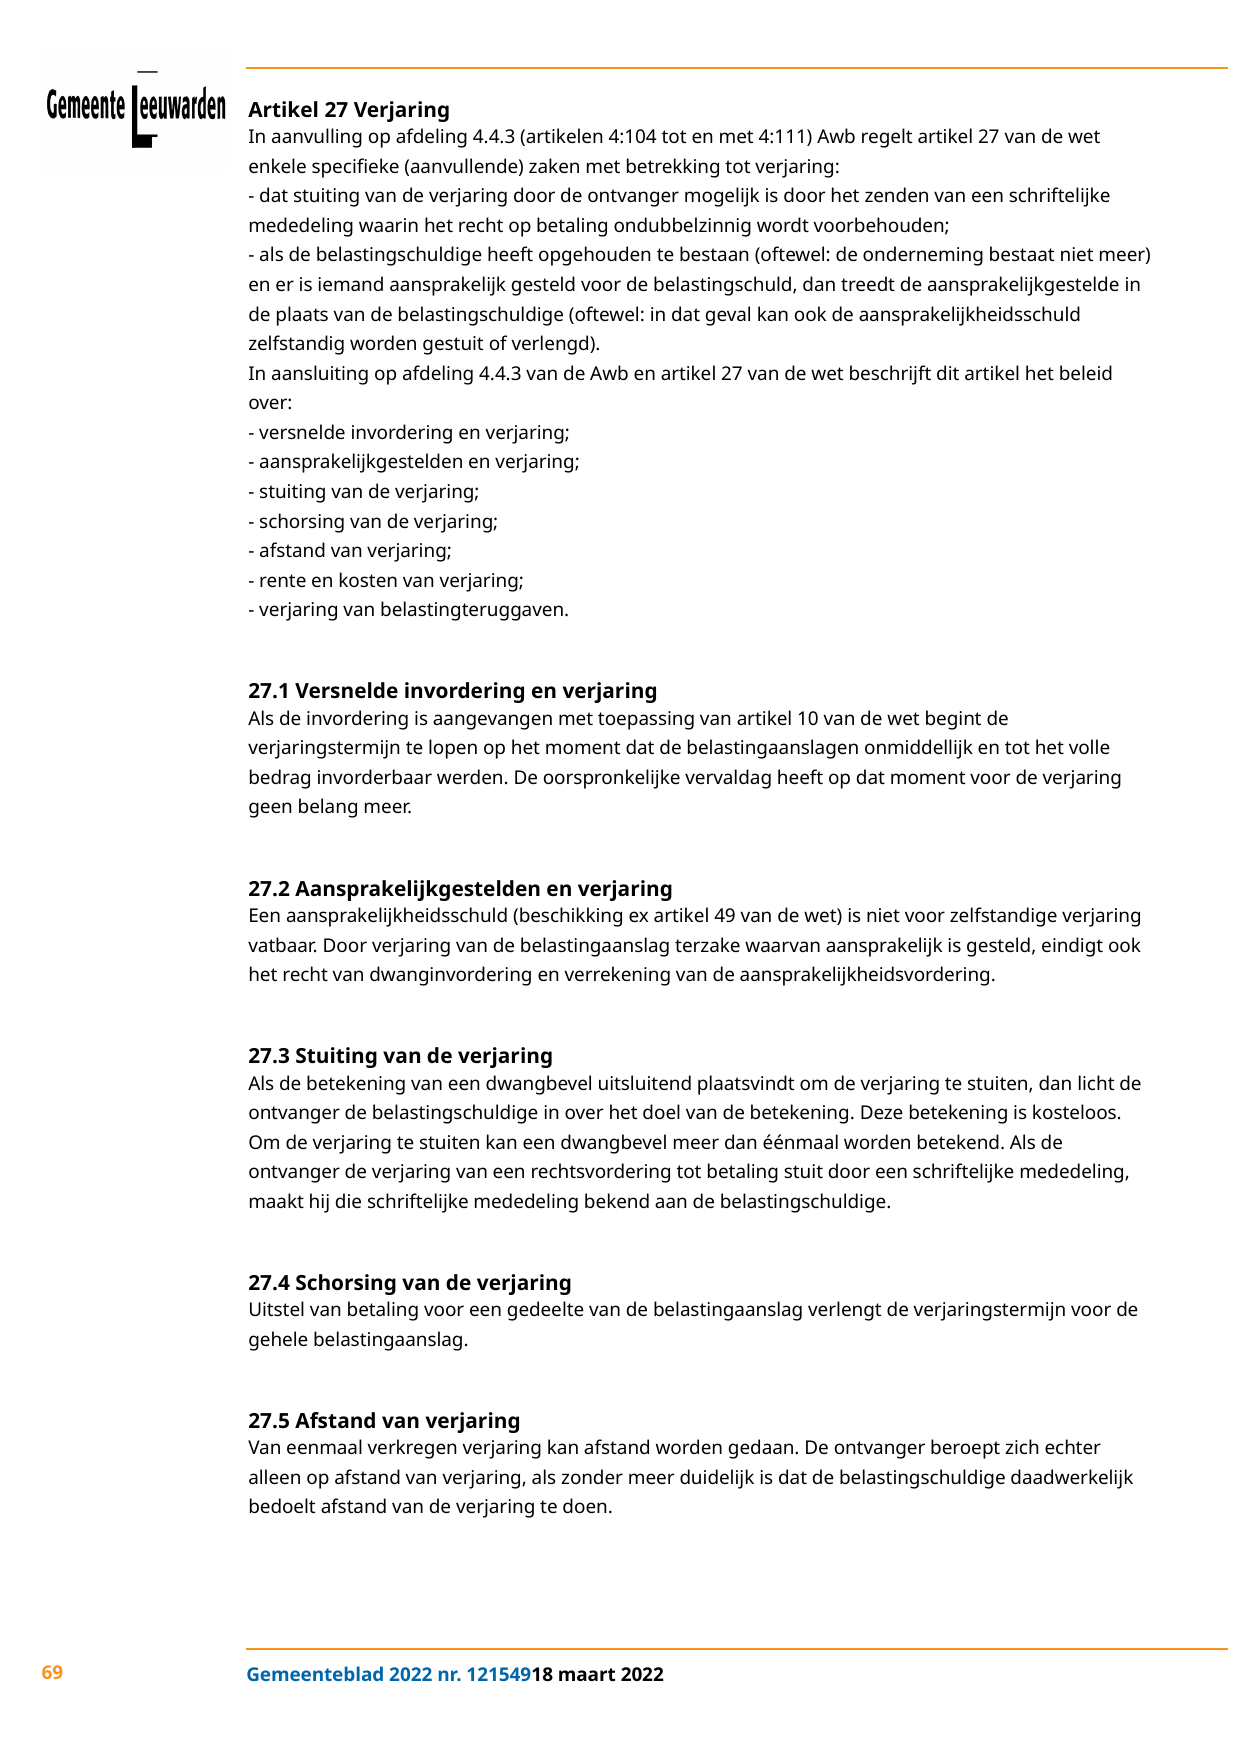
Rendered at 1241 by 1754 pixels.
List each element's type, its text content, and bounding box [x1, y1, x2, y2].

text - afstand van verjaring; [248, 537, 1152, 563]
text 27.2 Aansprakelijkgestelden en verjaring [248, 874, 1152, 902]
text Een aansprakelijkheidsschuld (beschikking ex artikel 49 van de wet) is niet voor zelfstandige verjaring vatbaar. Door verjaring van de belastingaanslag terzake waarvan aansprakelijk is gesteld, eindigt ook het recht van dwanginvordering en verrekening van de aansprakelijkheidsvordering. [248, 902, 1152, 987]
text - dat stuiting van de verjaring door de ontvanger mogelijk is door het zenden van een schriftelijke mededeling waarin het recht op betaling ondubbelzinnig wordt voorbehouden; [248, 182, 1152, 238]
text - schorsing van de verjaring; [248, 508, 1152, 533]
text In aanvulling op afdeling 4.4.3 (artikelen 4:104 tot en met 4:111) Awb regelt artikel 27 van de wet enkele specifieke (aanvullende) zaken met betrekking tot verjaring: [248, 123, 1152, 178]
text Van eenmaal verkregen verjaring kan afstand worden gedaan. De ontvanger beroept zich echter alleen op afstand van verjaring, als zonder meer duidelijk is dat de belastingschuldige daadwerkelijk bedoelt afstand van de verjaring te doen. [248, 1434, 1152, 1519]
text 27.3 Stuiting van de verjaring [248, 1041, 1152, 1070]
picture [41, 47, 231, 172]
text 27.4 Schorsing van de verjaring [248, 1268, 1152, 1297]
text - als de belastingschuldige heeft opgehouden te bestaan (oftewel: de onderneming bestaat niet meer) en er is iemand aansprakelijk gesteld voor de belastingschuld, dan treedt de aansprakelijkgestelde in de plaats van de belastingschuldige (oftewel: in dat geval kan ook de aansprakelijkheidsschuld zelfstandig worden gestuit of verlengd). [248, 242, 1152, 356]
text - verjaring van belastingteruggaven. [248, 597, 1152, 622]
text - aansprakelijkgestelden en verjaring; [248, 449, 1152, 474]
text In aansluiting op afdeling 4.4.3 van de Awb en artikel 27 van de wet beschrijft dit artikel het beleid over: [248, 360, 1152, 415]
text - stuiting van de verjaring; [248, 478, 1152, 504]
text - versnelde invordering en verjaring; [248, 419, 1152, 445]
text Als de invordering is aangevangen met toepassing van artikel 10 van de wet begint de verjaringstermijn te lopen op het moment dat de belastingaanslagen onmiddellijk en tot het volle bedrag invorderbaar werden. De oorspronkelijke vervaldag heeft op dat moment voor de verjaring geen belang meer. [248, 705, 1152, 819]
text Uitstel van betaling voor een gedeelte van de belastingaanslag verlengt de verjaringstermijn voor de gehele belastingaanslag. [248, 1297, 1152, 1352]
text 27.1 Versnelde invordering en verjaring [248, 677, 1152, 705]
text Als de betekening van een dwangbevel uitsluitend plaatsvindt om de verjaring te stuiten, dan licht de ontvanger de belastingschuldige in over het doel van de betekening. Deze betekening is kosteloos. [248, 1070, 1152, 1125]
text Artikel 27 Verjaring [248, 95, 1152, 123]
text - rente en kosten van verjaring; [248, 567, 1152, 593]
text Om de verjaring te stuiten kan een dwangbevel meer dan éénmaal worden betekend. Als de ontvanger de verjaring van een rechtsvordering tot betaling stuit door een schriftelijke mededeling, maakt hij die schriftelijke mededeling bekend aan de belastingschuldige. [248, 1129, 1152, 1214]
text 27.5 Afstand van verjaring [248, 1406, 1152, 1434]
